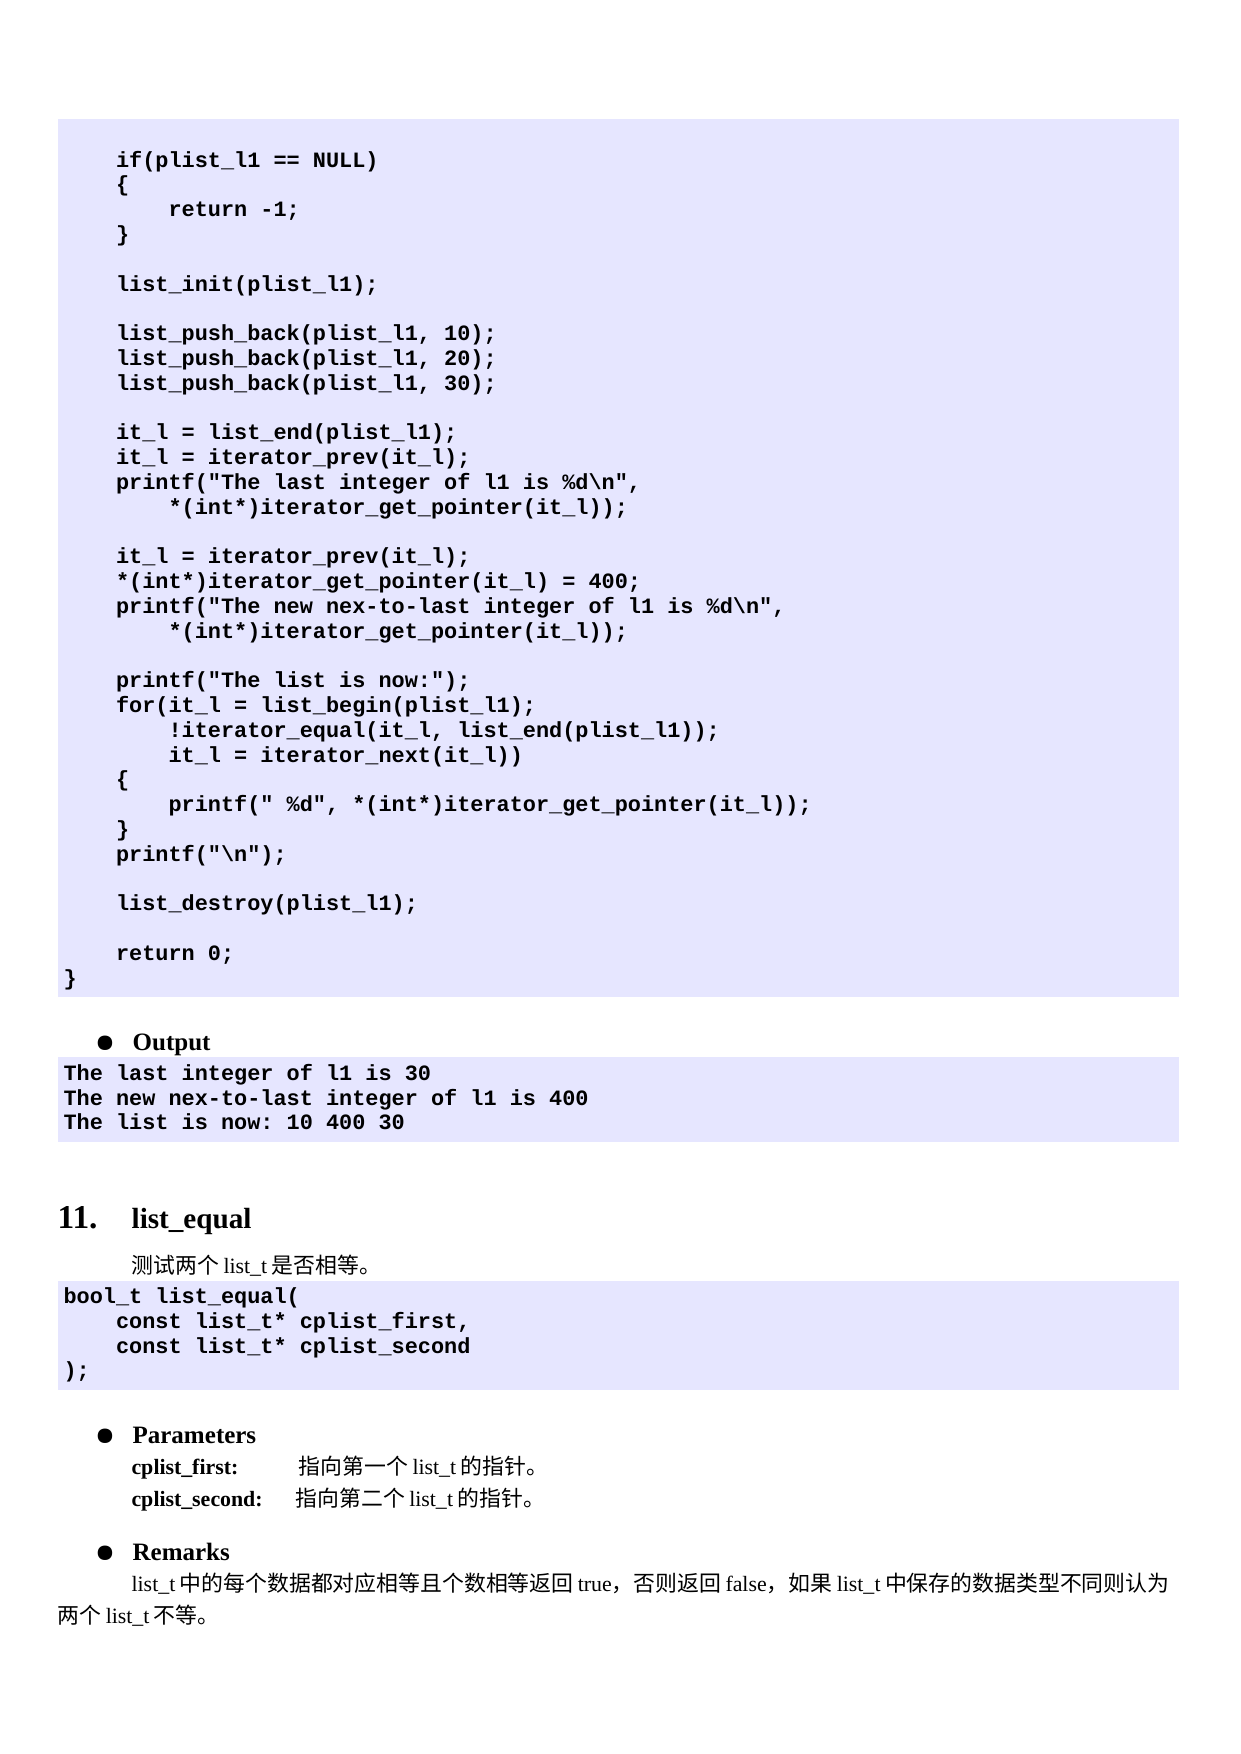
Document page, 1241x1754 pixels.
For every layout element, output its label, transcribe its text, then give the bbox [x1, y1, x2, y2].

table_header if(plist_l1 == NULL) { return -1; } list_init(plist_l1); list_push_back(plist_l1, 10); list_push_back(plist_l1, 20); list_push_back(plist_l1, 30); it_l = list_end(plist_l1); it_l = iterator_prev(it_l); printf("The last integer of l1 is %d\n", *(int*)iterator_get_pointer(it_l)); it_l = iterator_prev(it_l); *(int*)iterator_get_pointer(it_l) = 400; printf("The new nex-to-last integer of l1 is %d\n", *(int*)iterator_get_pointer(it_l)); printf("The list is now:"); for(it_l = list_begin(plist_l1); !iterator_equal(it_l, list_end(plist_l1)); it_l = iterator_next(it_l)) { printf(" %d", *(int*)iterator_get_pointer(it_l)); } printf("\n"); list_destroy(plist_l1); return 0; } [58, 119, 1179, 997]
text 测试两个list_t是否相等。 [57, 1248, 1179, 1279]
list Output [95, 1027, 1179, 1056]
table_header The last integer of l1 is 30 The new nex-to-last integer of l1 is 400 The list is now: 10 400 30 [58, 1057, 1179, 1142]
text list_t中的每个数据都对应相等且个数相等返回true，否则返回false，如果list_t中保存的数据类型不同则认为两个list_t不等。 [57, 1566, 1179, 1629]
text cplist_second: 指向第二个list_t的指针。 [57, 1481, 1179, 1512]
list Remarks [95, 1537, 1179, 1566]
list Parameters [95, 1420, 1179, 1449]
table_header bool_t list_equal( const list_t* cplist_first, const list_t* cplist_second ); [58, 1281, 1179, 1390]
subtitle list_equal [57, 1197, 1179, 1235]
text cplist_first: 指向第一个list_t的指针。 [57, 1449, 1179, 1481]
